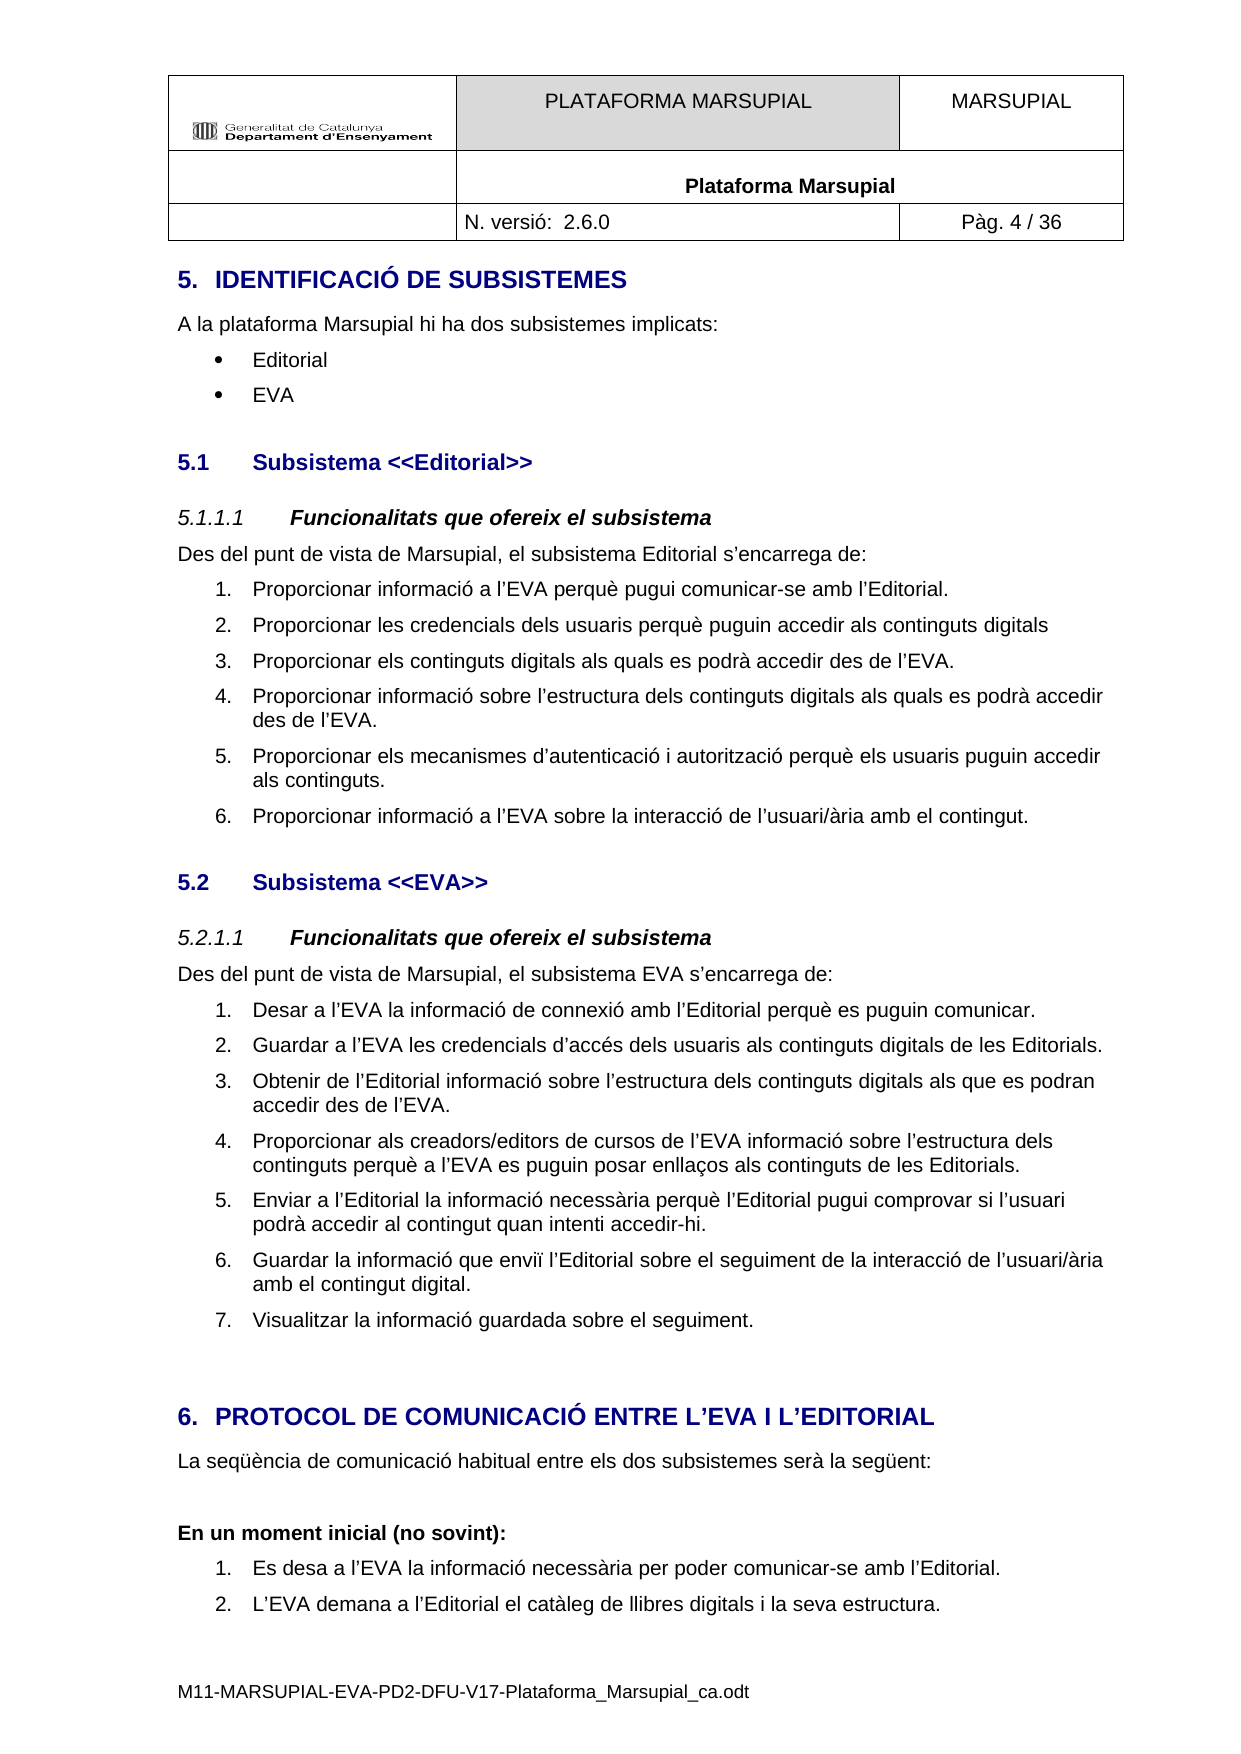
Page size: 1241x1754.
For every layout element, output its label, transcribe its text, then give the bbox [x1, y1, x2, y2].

list Proporcionar informació a l’EVA sobre la interacció de l’usuari/ària amb el contingut. [215, 804, 1122, 828]
text Des del punt de vista de Marsupial, el subsistema Editorial s’encarrega de: [177, 541, 1122, 565]
list Editorial [215, 347, 1122, 371]
list Proporcionar els mecanismes d’autenticació i autorització perquè els usuaris puguin accedir als continguts. [215, 744, 1122, 792]
subtitle IDENTIFICACIÓ DE SUBSISTEMES [177, 265, 1122, 294]
list Enviar a l’Editorial la informació necessària perquè l’Editorial pugui comprovar si l’usuari podrà accedir al contingut quan intenti accedir-hi. [215, 1188, 1122, 1236]
list Visualitzar la informació guardada sobre el seguiment. [215, 1308, 1122, 1332]
list EVA [215, 383, 1122, 407]
subtitle Funcionalitats que ofereix el subsistema [177, 504, 1122, 529]
list Obtenir de l’Editorial informació sobre l’estructura dels continguts digitals als que es podran accedir des de l’EVA. [215, 1069, 1122, 1117]
subtitle PROTOCOL DE COMUNICACIÓ ENTRE L’EVA I L’EDITORIAL [177, 1402, 1122, 1431]
subtitle Subsistema <<Editorial>> [177, 448, 1122, 475]
list Guardar a l’EVA les credencials d’accés dels usuaris als continguts digitals de les Editorials. [215, 1033, 1122, 1057]
list Proporcionar als creadors/editors de cursos de l’EVA informació sobre l’estructura dels continguts perquè a l’EVA es puguin posar enllaços als continguts de les Editorials. [215, 1128, 1122, 1176]
subtitle Subsistema <<EVA>> [177, 869, 1122, 895]
text La seqüència de comunicació habitual entre els dos subsistemes serà la següent: [177, 1449, 1122, 1473]
list Proporcionar les credencials dels usuaris perquè puguin accedir als continguts digitals [215, 613, 1122, 637]
text En un moment inicial (no sovint): [177, 1520, 1122, 1544]
list Guardar la informació que enviï l’Editorial sobre el seguiment de la interacció de l’usuari/ària amb el contingut digital. [215, 1248, 1122, 1296]
list Desar a l’EVA la informació de connexió amb l’Editorial perquè es puguin comunicar. [215, 997, 1122, 1021]
subtitle Funcionalitats que ofereix el subsistema [177, 925, 1122, 950]
list L’EVA demana a l’Editorial el catàleg de llibres digitals i la seva estructura. [215, 1592, 1122, 1616]
text A la plataforma Marsupial hi ha dos subsistemes implicats: [177, 312, 1122, 336]
text Des del punt de vista de Marsupial, el subsistema EVA s’encarrega de: [177, 962, 1122, 986]
list Proporcionar els continguts digitals als quals es podrà accedir des de l’EVA. [215, 648, 1122, 672]
list Es desa a l’EVA la informació necessària per poder comunicar-se amb l’Editorial. [215, 1556, 1122, 1580]
list Proporcionar informació a l’EVA perquè pugui comunicar-se amb l’Editorial. [215, 577, 1122, 601]
list Proporcionar informació sobre l’estructura dels continguts digitals als quals es podrà accedir des de l’EVA. [215, 684, 1122, 732]
